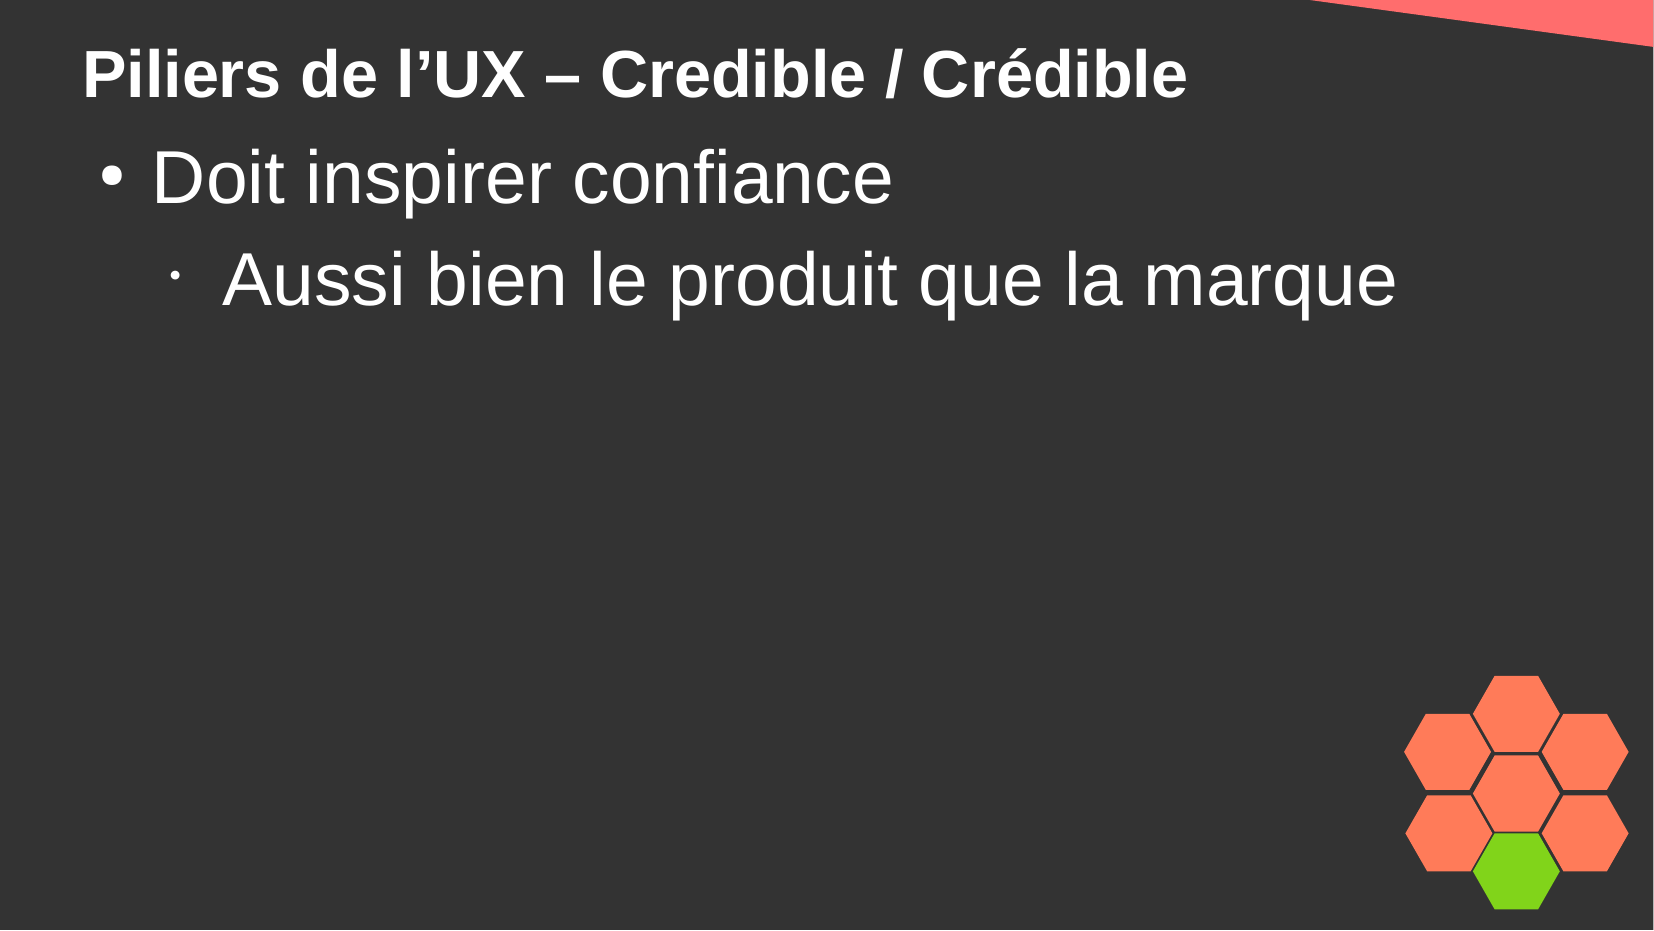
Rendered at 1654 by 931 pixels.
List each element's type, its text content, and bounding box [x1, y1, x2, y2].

text_box [1541, 795, 1629, 872]
text_box [1309, 0, 1654, 47]
text_box [1541, 713, 1629, 790]
text_box [1404, 713, 1492, 790]
text_box [1405, 795, 1560, 910]
title Piliers de l’UX – Credible / Crédible [82, 37, 1571, 114]
text_box [1472, 755, 1560, 832]
list Doit inspirer confiance Aussi bien le produit que la marque [80, 135, 1620, 827]
text_box [1472, 675, 1560, 752]
